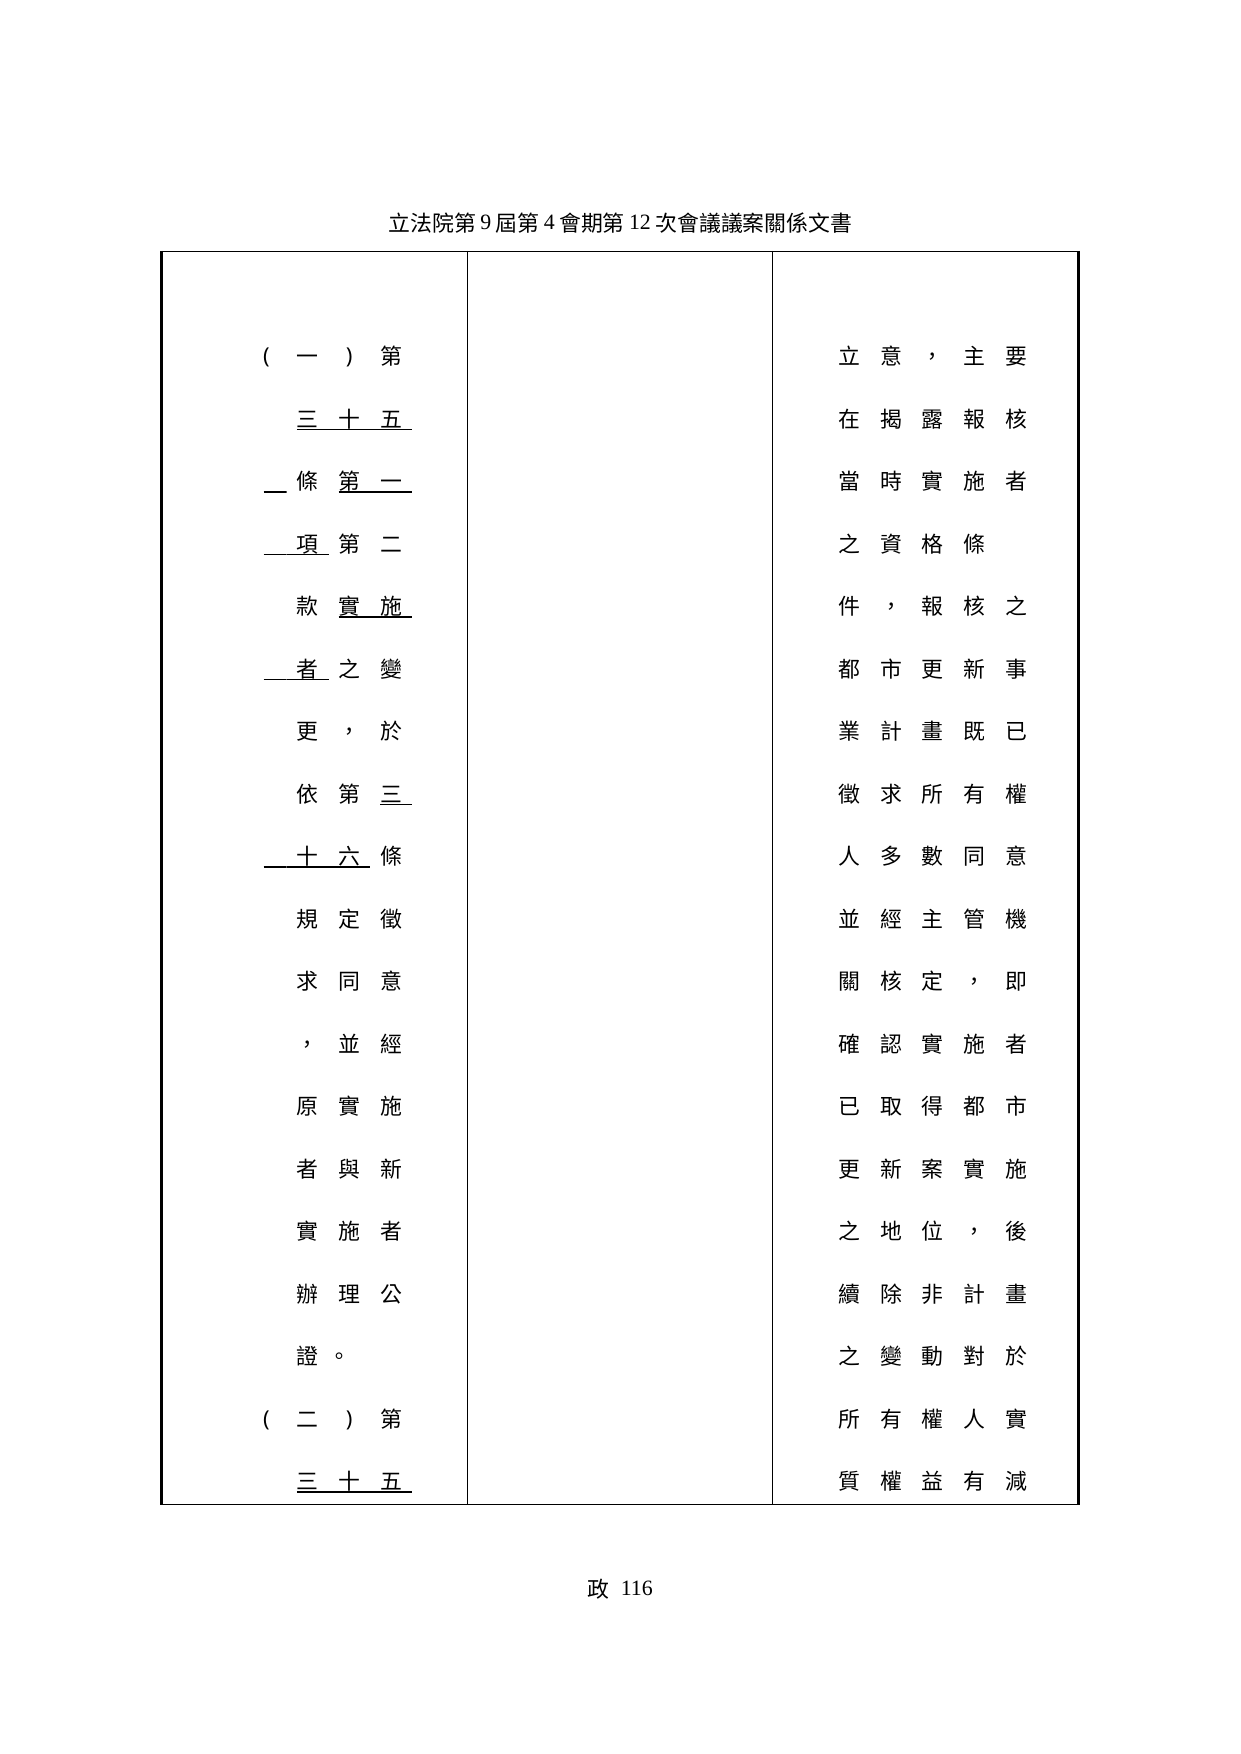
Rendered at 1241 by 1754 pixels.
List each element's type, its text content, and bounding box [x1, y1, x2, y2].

table_cell 立意，主要在揭露報核當時實施者之資格條件，報核之都市更新事業計畫既已徵求所有權人多數同意並經主管機關核定，即確認實施者已取得都市更新案實施之地位，後續除非計畫之變動對於所有權人實質權益有減 [773, 252, 1077, 1504]
table_cell [468, 252, 772, 1504]
table_cell (一)第三十五條第一項第二款實施者之變更，於依第三十六條規定徵求同意，並經原實施者與新實施者辦理公證。 (二)第三十五 [163, 252, 467, 1504]
